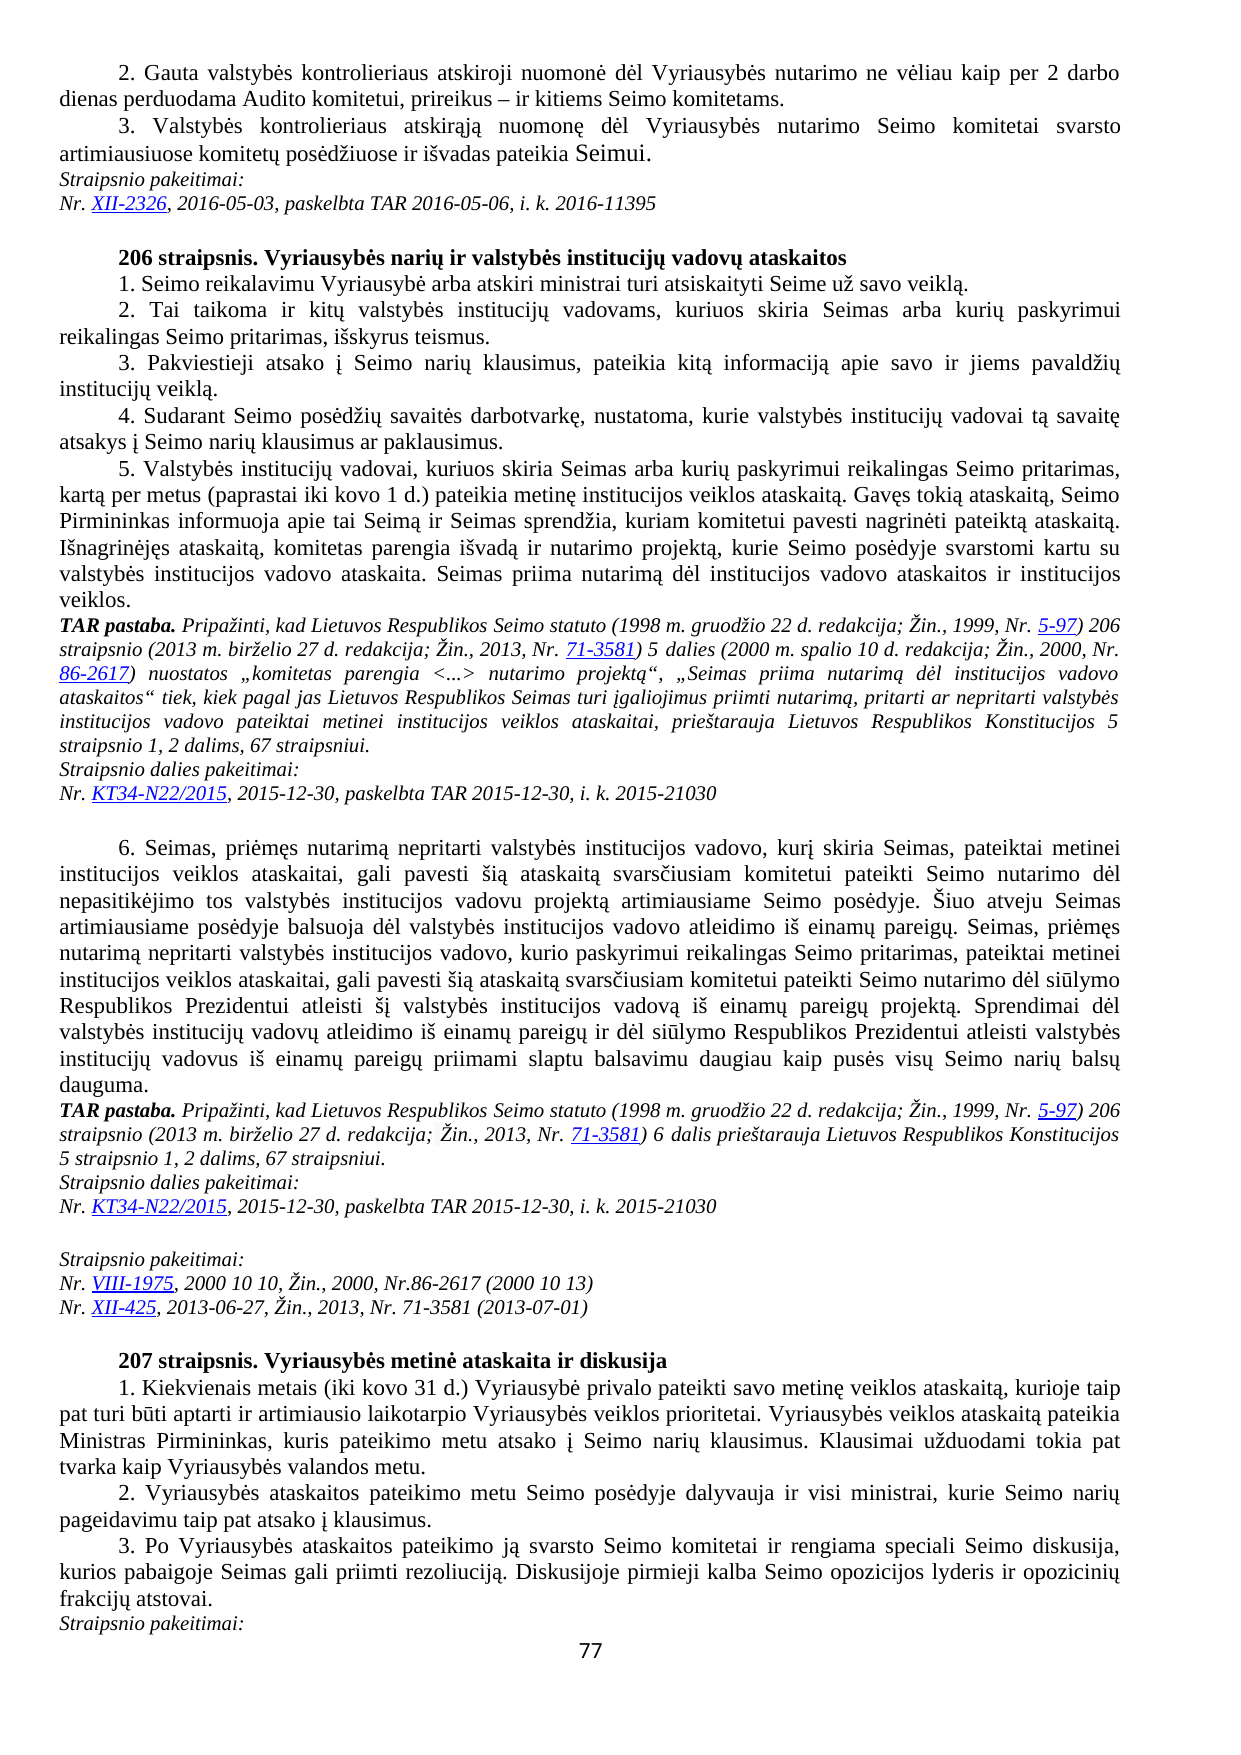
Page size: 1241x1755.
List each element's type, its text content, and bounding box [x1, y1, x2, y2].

text 206 straipsnis. Vyriausybės narių ir valstybės institucijų vadovų ataskaitos [59, 244, 1122, 270]
text TAR pastaba. Pripažinti, kad Lietuvos Respublikos Seimo statuto (1998 m. gruodžio 22 d. redakcija; Žin., 1999, Nr. 5-97) 206 straipsnio (2013 m. birželio 27 d. redakcija; Žin., 2013, Nr. 71-3581) 6 dalis prieštarauja Lietuvos Respublikos Konstitucijos 5 straipsnio 1, 2 dalims, 67 straipsniui. [59, 1097, 1122, 1170]
text Nr. KT34-N22/2015, 2015-12-30, paskelbta TAR 2015-12-30, i. k. 2015-21030 [59, 781, 1122, 805]
text Nr. VIII-1975, 2000 10 10, Žin., 2000, Nr.86-2617 (2000 10 13) [59, 1271, 1122, 1295]
text Nr. KT34-N22/2015, 2015-12-30, paskelbta TAR 2015-12-30, i. k. 2015-21030 [59, 1194, 1122, 1218]
text 5. Valstybės institucijų vadovai, kuriuos skiria Seimas arba kurių paskyrimui reikalingas Seimo pritarimas, kartą per metus (paprastai iki kovo 1 d.) pateikia metinę institucijos veiklos ataskaitą. Gavęs tokią ataskaitą, Seimo Pirmininkas informuoja apie tai Seimą ir Seimas sprendžia, kuriam komitetui pavesti nagrinėti pateiktą ataskaitą. Išnagrinėjęs ataskaitą, komitetas parengia išvadą ir nutarimo projektą, kurie Seimo posėdyje svarstomi kartu su valstybės institucijos vadovo ataskaita. Seimas priima nutarimą dėl institucijos vadovo ataskaitos ir institucijos veiklos. [59, 454, 1122, 613]
text 6. Seimas, priėmęs nutarimą nepritarti valstybės institucijos vadovo, kurį skiria Seimas, pateiktai metinei institucijos veiklos ataskaitai, gali pavesti šią ataskaitą svarsčiusiam komitetui pateikti Seimo nutarimo dėl nepasitikėjimo tos valstybės institucijos vadovu projektą artimiausiame Seimo posėdyje. Šiuo atveju Seimas artimiausiame posėdyje balsuoja dėl valstybės institucijos vadovo atleidimo iš einamų pareigų. Seimas, priėmęs nutarimą nepritarti valstybės institucijos vadovo, kurio paskyrimui reikalingas Seimo pritarimas, pateiktai metinei institucijos veiklos ataskaitai, gali pavesti šią ataskaitą svarsčiusiam komitetui pateikti Seimo nutarimo dėl siūlymo Respublikos Prezidentui atleisti šį valstybės institucijos vadovą iš einamų pareigų projektą. Sprendimai dėl valstybės institucijų vadovų atleidimo iš einamų pareigų ir dėl siūlymo Respublikos Prezidentui atleisti valstybės institucijų vadovus iš einamų pareigų priimami slaptu balsavimu daugiau kaip pusės visų Seimo narių balsų dauguma. [59, 834, 1122, 1097]
text Straipsnio dalies pakeitimai: [59, 757, 1122, 781]
text Straipsnio dalies pakeitimai: [59, 1170, 1122, 1194]
text 207 straipsnis. Vyriausybės metinė ataskaita ir diskusija [59, 1348, 1122, 1374]
text Nr. XII-2326, 2016-05-03, paskelbta TAR 2016-05-06, i. k. 2016-11395 [59, 191, 1122, 215]
text 3. Po Vyriausybės ataskaitos pateikimo ją svarsto Seimo komitetai ir rengiama speciali Seimo diskusija, kurios pabaigoje Seimas gali priimti rezoliuciją. Diskusijoje pirmieji kalba Seimo opozicijos lyderis ir opozicinių frakcijų atstovai. [59, 1532, 1122, 1611]
text 3. Pakviestieji atsako į Seimo narių klausimus, pateikia kitą informaciją apie savo ir jiems pavaldžių institucijų veiklą. [59, 349, 1122, 402]
text 2. Vyriausybės ataskaitos pateikimo metu Seimo posėdyje dalyvauja ir visi ministrai, kurie Seimo narių pageidavimu taip pat atsako į klausimus. [59, 1479, 1122, 1532]
text 2. Gauta valstybės kontrolieriaus atskiroji nuomonė dėl Vyriausybės nutarimo ne vėliau kaip per 2 darbo dienas perduodama Audito komitetui, prireikus – ir kitiems Seimo komitetams. [59, 59, 1122, 112]
text 4. Sudarant Seimo posėdžių savaitės darbotvarkę, nustatoma, kurie valstybės institucijų vadovai tą savaitę atsakys į Seimo narių klausimus ar paklausimus. [59, 402, 1122, 454]
text Straipsnio pakeitimai: [59, 1247, 1122, 1271]
text Nr. XII-425, 2013-06-27, Žin., 2013, Nr. 71-3581 (2013-07-01) [59, 1295, 1122, 1319]
text 3. Valstybės kontrolieriaus atskirąją nuomonę dėl Vyriausybės nutarimo Seimo komitetai svarsto artimiausiuose komitetų posėdžiuose ir išvadas pateikia Seimui. [59, 112, 1122, 167]
text Straipsnio pakeitimai: [59, 167, 1122, 191]
text Straipsnio pakeitimai: [59, 1611, 1122, 1635]
text 1. Kiekvienais metais (iki kovo 31 d.) Vyriausybė privalo pateikti savo metinę veiklos ataskaitą, kurioje taip pat turi būti aptarti ir artimiausio laikotarpio Vyriausybės veiklos prioritetai. Vyriausybės veiklos ataskaitą pateikia Ministras Pirmininkas, kuris pateikimo metu atsako į Seimo narių klausimus. Klausimai užduodami tokia pat tvarka kaip Vyriausybės valandos metu. [59, 1374, 1122, 1479]
text 1. Seimo reikalavimu Vyriausybė arba atskiri ministrai turi atsiskaityti Seime už savo veiklą. [59, 270, 1122, 296]
text 2. Tai taikoma ir kitų valstybės institucijų vadovams, kuriuos skiria Seimas arba kurių paskyrimui reikalingas Seimo pritarimas, išskyrus teismus. [59, 296, 1122, 349]
text TAR pastaba. Pripažinti, kad Lietuvos Respublikos Seimo statuto (1998 m. gruodžio 22 d. redakcija; Žin., 1999, Nr. 5-97) 206 straipsnio (2013 m. birželio 27 d. redakcija; Žin., 2013, Nr. 71-3581) 5 dalies (2000 m. spalio 10 d. redakcija; Žin., 2000, Nr. 86-2617) nuostatos „komitetas parengia <...> nutarimo projektą“, „Seimas priima nutarimą dėl institucijos vadovo ataskaitos“ tiek, kiek pagal jas Lietuvos Respublikos Seimas turi įgaliojimus priimti nutarimą, pritarti ar nepritarti valstybės institucijos vadovo pateiktai metinei institucijos veiklos ataskaitai, prieštarauja Lietuvos Respublikos Konstitucijos 5 straipsnio 1, 2 dalims, 67 straipsniui. [59, 613, 1122, 757]
